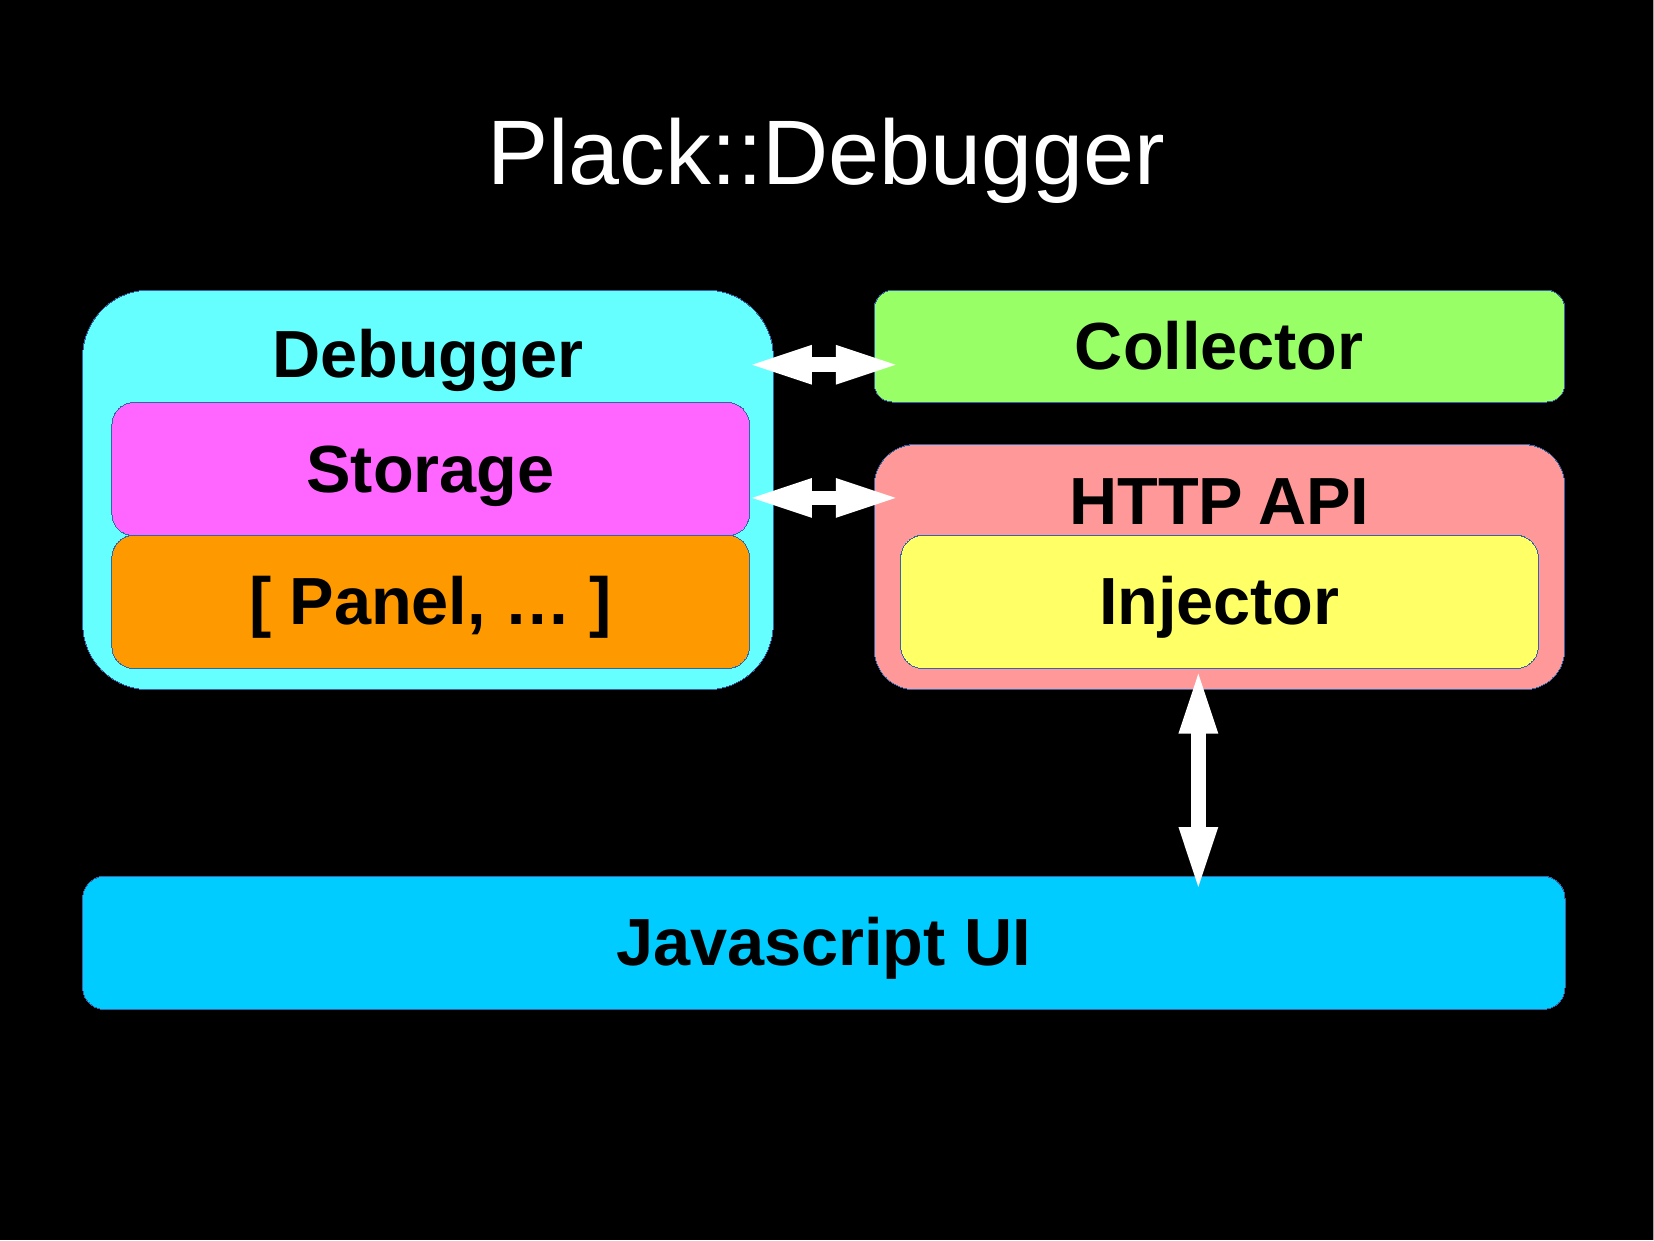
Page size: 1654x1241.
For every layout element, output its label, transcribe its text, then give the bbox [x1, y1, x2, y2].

text_box HTTP API [874, 444, 1565, 690]
text_box Javascript UI [82, 876, 1566, 1010]
text_box [ Panel, … ] [111, 535, 750, 669]
text_box Debugger [82, 290, 774, 690]
text_box Storage [111, 402, 750, 536]
text_box Collector [874, 290, 1565, 403]
text_box Injector [900, 535, 1539, 669]
title Plack::Debugger [82, 49, 1571, 257]
